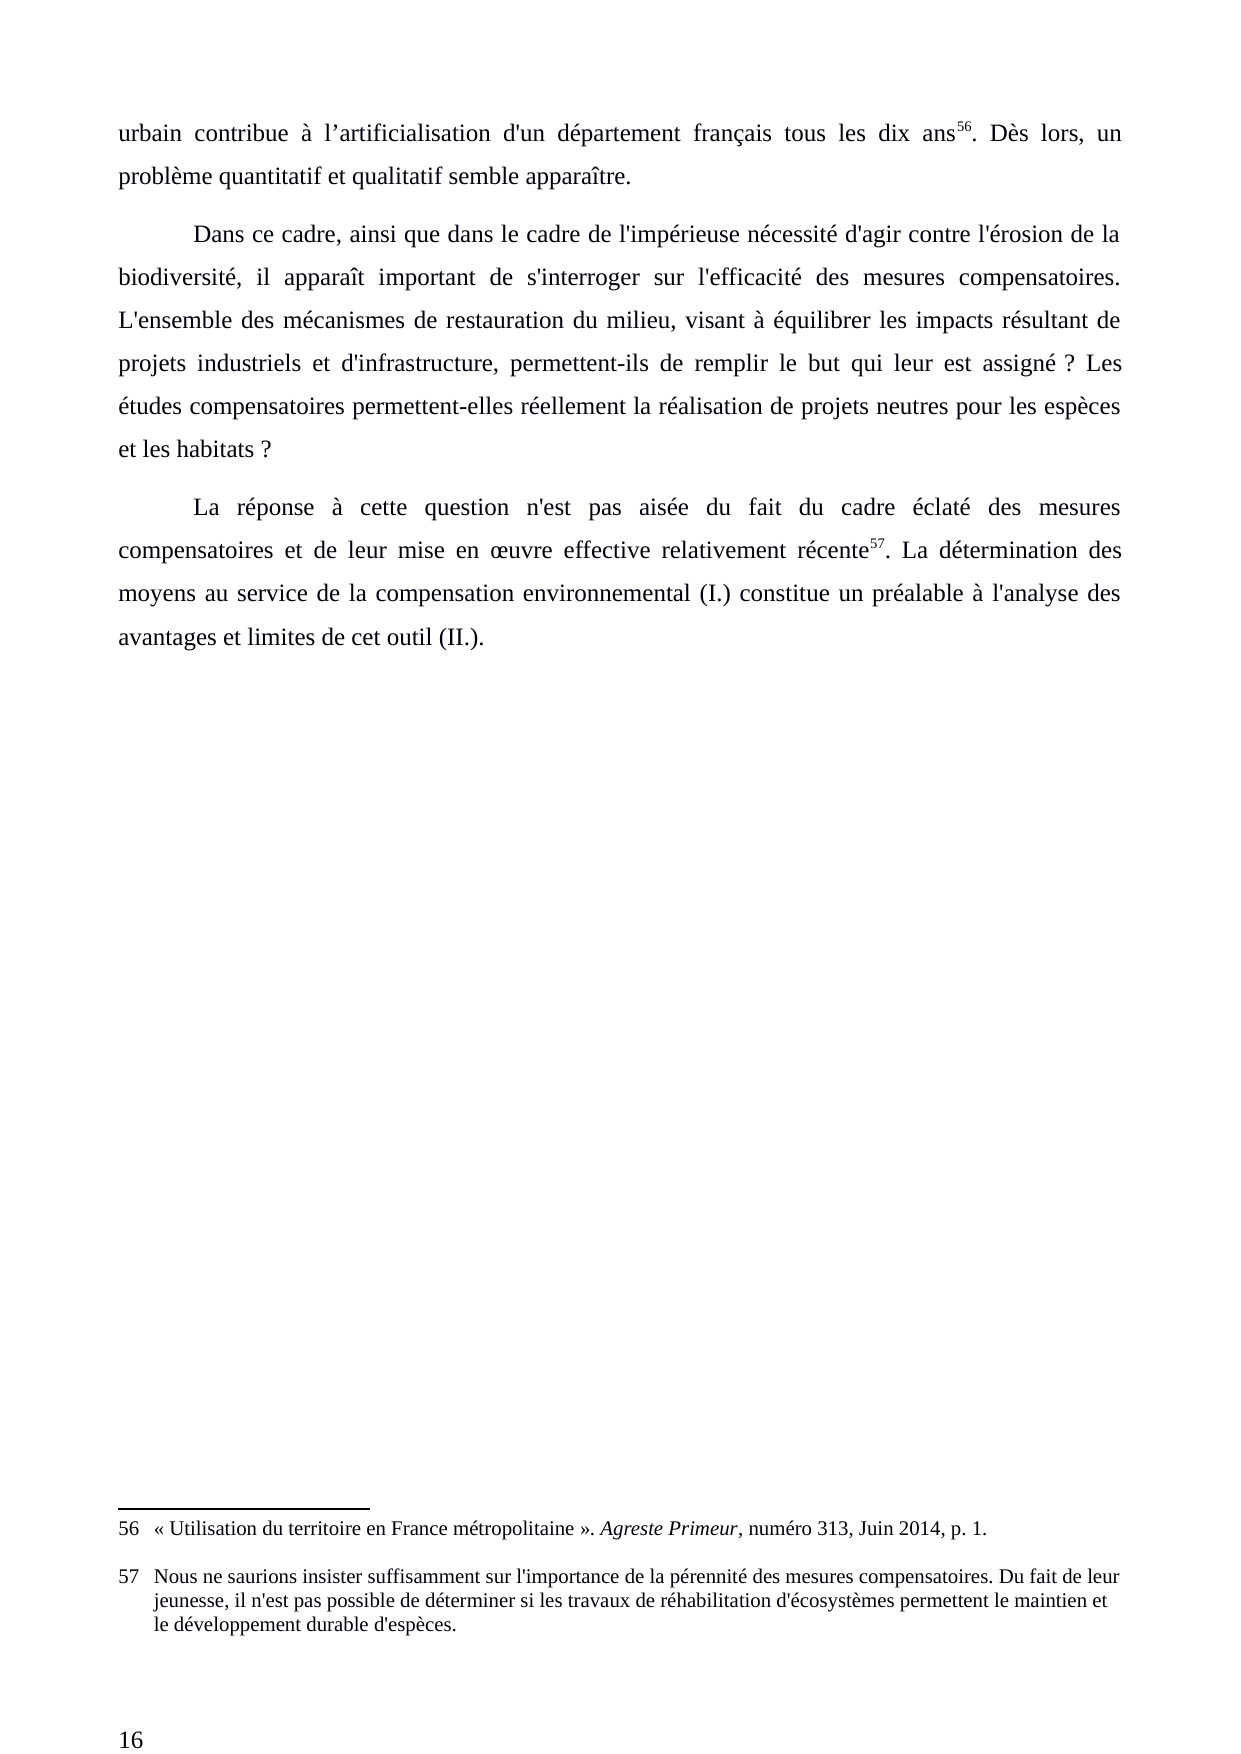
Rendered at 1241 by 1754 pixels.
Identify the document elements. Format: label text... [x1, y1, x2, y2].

text La réponse à cette question n'est pas aisée du fait du cadre éclaté des mesures compensatoires et de leur mise en œuvre effective relativement récente. La détermination des moyens au service de la compensation environnemental (I.) constitue un préalable à l'analyse des avantages et limites de cet outil (II.). [118, 492, 1122, 650]
text urbain contribue à l’artificialisation d'un département français tous les dix ans. Dès lors, un problème quantitatif et qualitatif semble apparaître. [118, 118, 1122, 190]
text Dans ce cadre, ainsi que dans le cadre de l'impérieuse nécessité d'agir contre l'érosion de la biodiversité, il apparaît important de s'interroger sur l'efficacité des mesures compensatoires. L'ensemble des mécanismes de restauration du milieu, visant à équilibrer les impacts résultant de projets industriels et d'infrastructure, permettent-ils de remplir le but qui leur est assigné ? Les études compensatoires permettent-elles réellement la réalisation de projets neutres pour les espèces et les habitats ? [118, 219, 1122, 463]
text Nous ne saurions insister suffisamment sur l'importance de la pérennité des mesures compensatoires. Du fait de leur jeunesse, il n'est pas possible de déterminer si les travaux de réhabilitation d'écosystèmes permettent le maintien et le développement durable d'espèces. [118, 1564, 1122, 1636]
text « Utilisation du territoire en France métropolitaine ». Agreste Primeur, numéro 313, Juin 2014, p. 1. [118, 1516, 1122, 1539]
